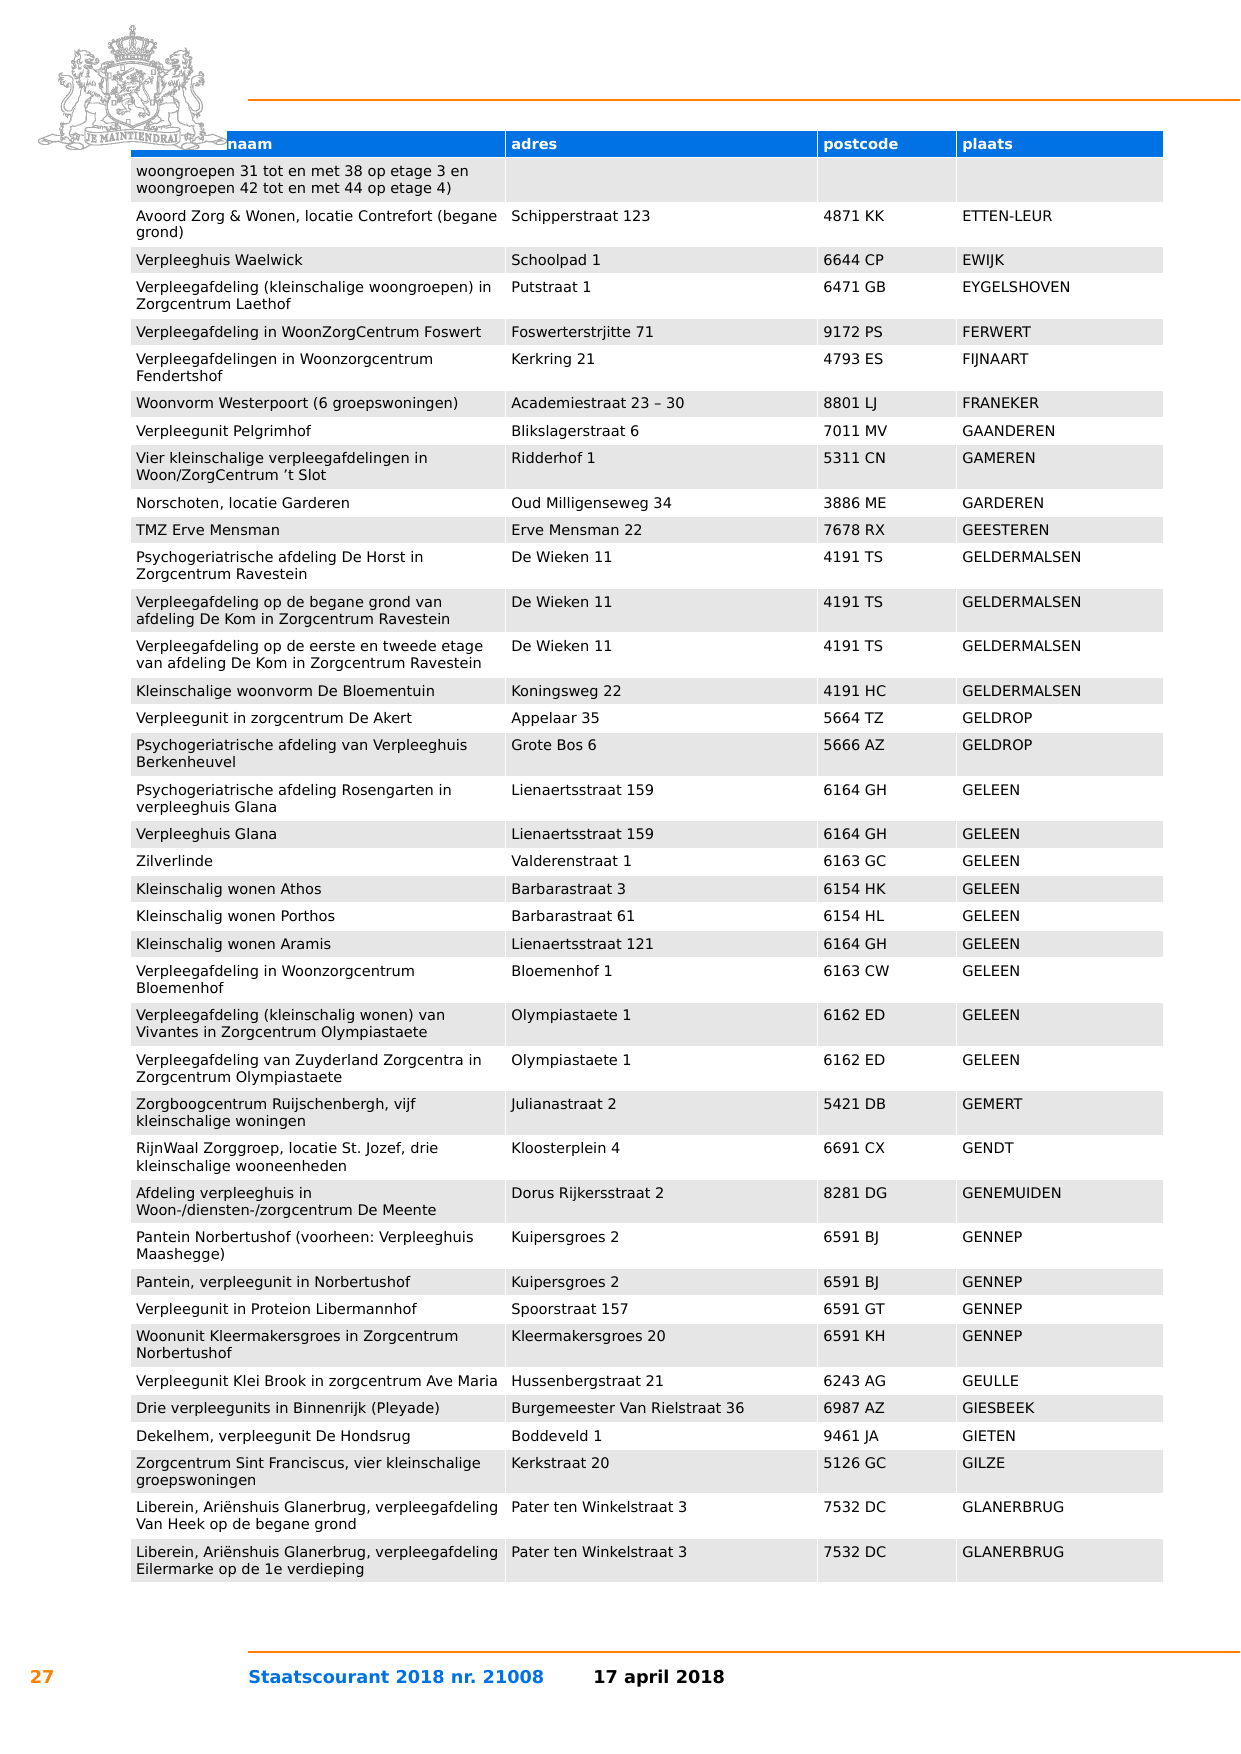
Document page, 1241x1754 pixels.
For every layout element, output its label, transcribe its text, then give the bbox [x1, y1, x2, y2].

table_cell 6591 GT [818, 1296, 956, 1323]
table_cell Zilverlinde [131, 849, 505, 875]
table_cell GARDEREN [957, 490, 1163, 516]
table_cell 6644 CP [818, 247, 956, 273]
table_cell 4871 KK [818, 203, 956, 246]
table_cell Zorgcentrum Sint Franciscus, vier kleinschalige groepswoningen [131, 1450, 505, 1493]
table_cell Kerkstraat 20 [506, 1450, 817, 1493]
table_cell GLANERBRUG [957, 1539, 1163, 1582]
table_cell FRANEKER [957, 391, 1163, 417]
table_cell 5666 AZ [818, 733, 956, 776]
table_cell Academiestraat 23 – 30 [506, 391, 817, 417]
table_header plaats [957, 131, 1163, 157]
table_cell Foswerterstrjitte 71 [506, 319, 817, 345]
table_header adres [506, 131, 817, 157]
table_cell Hussenbergstraat 21 [506, 1368, 817, 1394]
table_cell GELDROP [957, 733, 1163, 776]
table_cell GELEEN [957, 904, 1163, 930]
table_cell Schipperstraat 123 [506, 203, 817, 246]
table_cell FIJNAART [957, 346, 1163, 389]
table_cell woongroepen 31 tot en met 38 op etage 3 en woongroepen 42 tot en met 44 op etage 4) [131, 158, 505, 202]
table_cell Verpleegunit in Proteion Libermannhof [131, 1296, 505, 1323]
table_cell 6162 ED [818, 1047, 956, 1090]
table_cell GAANDEREN [957, 418, 1163, 444]
table_cell 7532 DC [818, 1495, 956, 1538]
table_cell 6471 GB [818, 275, 956, 318]
table_cell Avoord Zorg & Wonen, locatie Contrefort (begane grond) [131, 203, 505, 246]
table_cell ETTEN-LEUR [957, 203, 1163, 246]
table_cell Psychogeriatrische afdeling van Verpleeghuis Berkenheuvel [131, 733, 505, 776]
table_cell GELEEN [957, 876, 1163, 902]
table_cell 6591 BJ [818, 1225, 956, 1268]
table_cell GLANERBRUG [957, 1495, 1163, 1538]
table_cell GEMERT [957, 1091, 1163, 1135]
table_cell Olympiastaete 1 [506, 1003, 817, 1046]
table_cell 6164 GH [818, 777, 956, 820]
table_cell Boddeveld 1 [506, 1423, 817, 1449]
table_cell Bloemenhof 1 [506, 958, 817, 1002]
table_cell 9172 PS [818, 319, 956, 345]
table_cell Verpleeghuis Waelwick [131, 247, 505, 273]
table_cell GELEEN [957, 777, 1163, 820]
table_cell 6164 GH [818, 821, 956, 848]
table_cell Kleinschalig wonen Aramis [131, 931, 505, 957]
table_cell GELDERMALSEN [957, 545, 1163, 588]
table_cell Schoolpad 1 [506, 247, 817, 273]
table_cell GENDT [957, 1136, 1163, 1179]
table_cell Pantein, verpleegunit in Norbertushof [131, 1269, 505, 1295]
table_cell Lienaertsstraat 159 [506, 777, 817, 820]
table_cell De Wieken 11 [506, 633, 817, 677]
table_cell Woonvorm Westerpoort (6 groepswoningen) [131, 391, 505, 417]
table_cell [957, 158, 1163, 202]
table_cell Psychogeriatrische afdeling Rosengarten in verpleeghuis Glana [131, 777, 505, 820]
table_cell Putstraat 1 [506, 275, 817, 318]
table_cell De Wieken 11 [506, 545, 817, 588]
table_cell Verpleegafdelingen in Woonzorgcentrum Fendertshof [131, 346, 505, 389]
table_cell Verpleeghuis Glana [131, 821, 505, 848]
table_cell Kleinschalig wonen Porthos [131, 904, 505, 930]
table_cell Barbarastraat 3 [506, 876, 817, 902]
table_cell Drie verpleegunits in Binnenrijk (Pleyade) [131, 1395, 505, 1422]
table_cell Verpleegafdeling op de eerste en tweede etage van afdeling De Kom in Zorgcentrum Ravestein [131, 633, 505, 677]
table_cell 4191 TS [818, 545, 956, 588]
table_cell Erve Mensman 22 [506, 517, 817, 543]
table_cell EYGELSHOVEN [957, 275, 1163, 318]
table_cell Pantein Norbertushof (voorheen: Verpleeghuis Maashegge) [131, 1225, 505, 1268]
table_cell Vier kleinschalige verpleegafdelingen in Woon/ZorgCentrum ’t Slot [131, 445, 505, 489]
table_cell 6154 HL [818, 904, 956, 930]
table_cell Verpleegafdeling in Woonzorgcentrum Bloemenhof [131, 958, 505, 1002]
table_cell EWIJK [957, 247, 1163, 273]
table_cell 4793 ES [818, 346, 956, 389]
table_cell 6162 ED [818, 1003, 956, 1046]
table_cell Kleinschalige woonvorm De Bloementuin [131, 678, 505, 704]
table_cell GENEMUIDEN [957, 1180, 1163, 1223]
table_cell 4191 HC [818, 678, 956, 704]
table_cell Kuipersgroes 2 [506, 1269, 817, 1295]
table_cell 5311 CN [818, 445, 956, 489]
table_cell Kleermakersgroes 20 [506, 1324, 817, 1367]
table_cell [506, 158, 817, 202]
table_cell Verpleegunit in zorgcentrum De Akert [131, 705, 505, 731]
table_cell GELEEN [957, 849, 1163, 875]
table_cell Zorgboogcentrum Ruijschenbergh, vijf kleinschalige woningen [131, 1091, 505, 1135]
table_cell 6987 AZ [818, 1395, 956, 1422]
table_cell 6163 GC [818, 849, 956, 875]
table_cell Dekelhem, verpleegunit De Hondsrug [131, 1423, 505, 1449]
table_cell Valderenstraat 1 [506, 849, 817, 875]
table_cell GEULLE [957, 1368, 1163, 1394]
table_cell Liberein, Ariënshuis Glanerbrug, verpleegafdeling Eilermarke op de 1e verdieping [131, 1539, 505, 1582]
table_cell Appelaar 35 [506, 705, 817, 731]
table_cell Koningsweg 22 [506, 678, 817, 704]
table_cell [818, 158, 956, 202]
table_cell Dorus Rijkersstraat 2 [506, 1180, 817, 1223]
table_cell 6591 BJ [818, 1269, 956, 1295]
table_cell Grote Bos 6 [506, 733, 817, 776]
table_cell GIESBEEK [957, 1395, 1163, 1422]
table_cell 4191 TS [818, 589, 956, 632]
table_cell 7532 DC [818, 1539, 956, 1582]
picture [38, 25, 227, 150]
table_cell Barbarastraat 61 [506, 904, 817, 930]
table_cell GELEEN [957, 931, 1163, 957]
table_cell GENNEP [957, 1269, 1163, 1295]
table_cell GENNEP [957, 1324, 1163, 1367]
table_cell Kerkring 21 [506, 346, 817, 389]
table_cell GELEEN [957, 821, 1163, 848]
table_cell Lienaertsstraat 121 [506, 931, 817, 957]
table_cell GEESTEREN [957, 517, 1163, 543]
table_header naam [131, 131, 505, 157]
table_cell 6164 GH [818, 931, 956, 957]
table_cell TMZ Erve Mensman [131, 517, 505, 543]
table_cell Verpleegafdeling (kleinschalig wonen) van Vivantes in Zorgcentrum Olympiastaete [131, 1003, 505, 1046]
table_cell GELDERMALSEN [957, 678, 1163, 704]
table_cell FERWERT [957, 319, 1163, 345]
table_cell GILZE [957, 1450, 1163, 1493]
table_cell Verpleegafdeling op de begane grond van afdeling De Kom in Zorgcentrum Ravestein [131, 589, 505, 632]
table_cell Verpleegafdeling (kleinschalige woongroepen) in Zorgcentrum Laethof [131, 275, 505, 318]
table_cell GAMEREN [957, 445, 1163, 489]
table_cell GELDROP [957, 705, 1163, 731]
table_cell Oud Milligenseweg 34 [506, 490, 817, 516]
table_cell De Wieken 11 [506, 589, 817, 632]
table_cell 8281 DG [818, 1180, 956, 1223]
table_cell GELDERMALSEN [957, 633, 1163, 677]
table_cell Ridderhof 1 [506, 445, 817, 489]
table_header postcode [818, 131, 956, 157]
table_cell GENNEP [957, 1296, 1163, 1323]
table_cell Woonunit Kleermakersgroes in Zorgcentrum Norbertushof [131, 1324, 505, 1367]
table_cell Blikslagerstraat 6 [506, 418, 817, 444]
table_cell 5664 TZ [818, 705, 956, 731]
table_cell GELDERMALSEN [957, 589, 1163, 632]
table_cell 8801 LJ [818, 391, 956, 417]
table_cell GENNEP [957, 1225, 1163, 1268]
table_cell 3886 ME [818, 490, 956, 516]
table_cell 6691 CX [818, 1136, 956, 1179]
table_cell Olympiastaete 1 [506, 1047, 817, 1090]
table_cell Verpleegunit Pelgrimhof [131, 418, 505, 444]
table_cell GELEEN [957, 1003, 1163, 1046]
table_cell Kloosterplein 4 [506, 1136, 817, 1179]
table_cell 6163 CW [818, 958, 956, 1002]
table_cell RijnWaal Zorggroep, locatie St. Jozef, drie kleinschalige wooneenheden [131, 1136, 505, 1179]
table_cell Julianastraat 2 [506, 1091, 817, 1135]
table_cell 7678 RX [818, 517, 956, 543]
table_cell 9461 JA [818, 1423, 956, 1449]
table_cell Liberein, Ariënshuis Glanerbrug, verpleegafdeling Van Heek op de begane grond [131, 1495, 505, 1538]
table_cell Kleinschalig wonen Athos [131, 876, 505, 902]
table_cell Kuipersgroes 2 [506, 1225, 817, 1268]
table_cell Psychogeriatrische afdeling De Horst in Zorgcentrum Ravestein [131, 545, 505, 588]
table_cell Pater ten Winkelstraat 3 [506, 1539, 817, 1582]
table_cell Afdeling verpleeghuis in Woon-/diensten-/zorgcentrum De Meente [131, 1180, 505, 1223]
table_cell Lienaertsstraat 159 [506, 821, 817, 848]
table_cell 7011 MV [818, 418, 956, 444]
table_cell Verpleegafdeling van Zuyderland Zorgcentra in Zorgcentrum Olympiastaete [131, 1047, 505, 1090]
table_cell 5421 DB [818, 1091, 956, 1135]
table_cell 6591 KH [818, 1324, 956, 1367]
table_cell GIETEN [957, 1423, 1163, 1449]
table_cell 6154 HK [818, 876, 956, 902]
table_cell Verpleegunit Klei Brook in zorgcentrum Ave Maria [131, 1368, 505, 1394]
table_cell 5126 GC [818, 1450, 956, 1493]
table_cell GELEEN [957, 1047, 1163, 1090]
table_cell Pater ten Winkelstraat 3 [506, 1495, 817, 1538]
table_cell Verpleegafdeling in WoonZorgCentrum Foswert [131, 319, 505, 345]
table_cell Norschoten, locatie Garderen [131, 490, 505, 516]
table_cell 4191 TS [818, 633, 956, 677]
table_cell 6243 AG [818, 1368, 956, 1394]
table_cell Spoorstraat 157 [506, 1296, 817, 1323]
table_cell GELEEN [957, 958, 1163, 1002]
table_cell Burgemeester Van Rielstraat 36 [506, 1395, 817, 1422]
